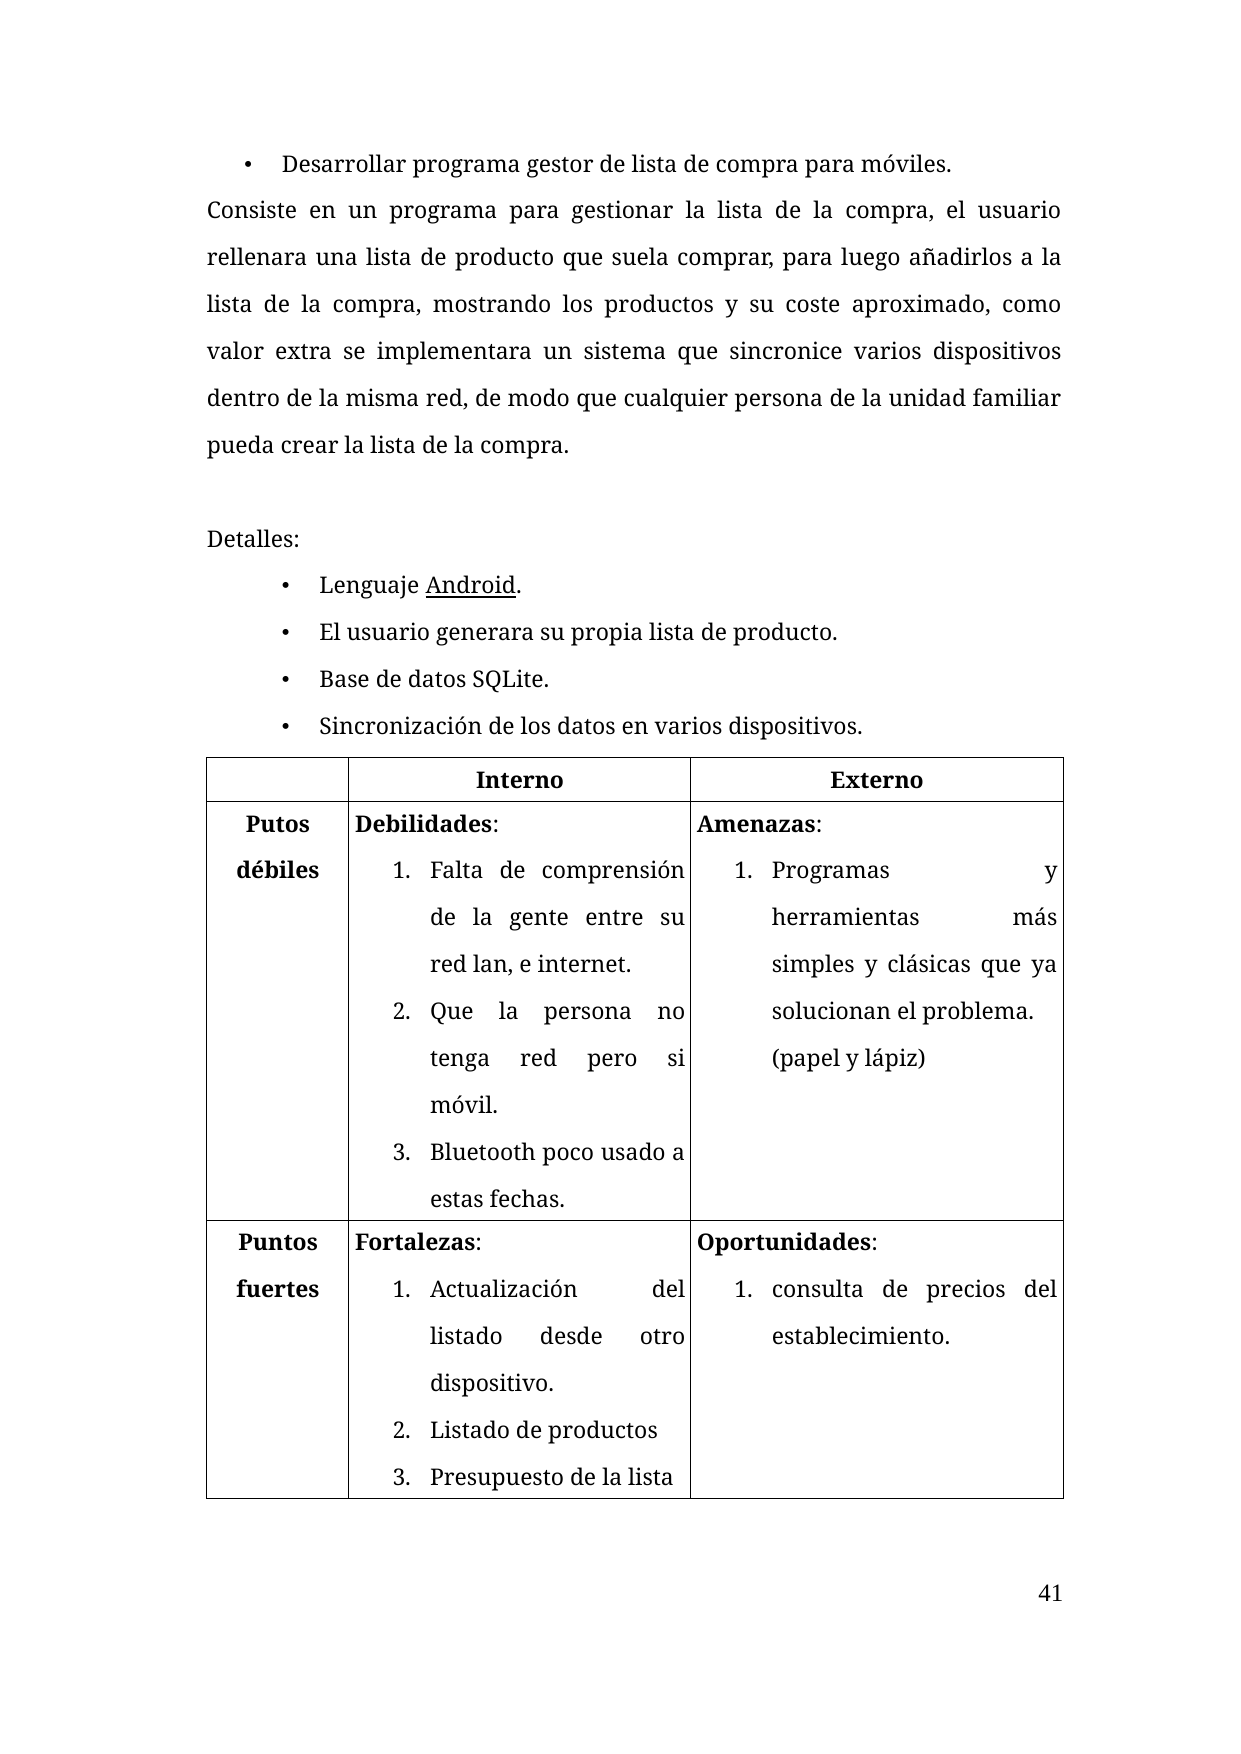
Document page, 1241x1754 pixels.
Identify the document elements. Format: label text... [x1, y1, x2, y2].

text Detalles: [207, 523, 1063, 554]
table_cell Amenazas: Programas y herramientas más simples y clásicas que ya solucionan el problema. (papel y lápiz) [691, 802, 1063, 1219]
table_cell Fortalezas: Actualización del listado desde otro dispositivo. Listado de productos Presupuesto de la lista [349, 1221, 690, 1498]
table_cell Puntos fuertes [207, 1221, 348, 1498]
list Base de datos SQLite. [282, 663, 1063, 694]
table_cell Oportunidades: consulta de precios del establecimiento. [691, 1221, 1063, 1498]
text Consiste en un programa para gestionar la lista de la compra, el usuario rellenara una lista de producto que suela comprar, para luego añadirlos a la lista de la compra, mostrando los productos y su coste aproximado, como valor extra se implementara un sistema que sincronice varios dispositivos dentro de la misma red, de modo que cualquier persona de la unidad familiar pueda crear la lista de la compra. [207, 194, 1063, 460]
table_header Interno [349, 758, 690, 801]
list Lenguaje Android. [282, 569, 1063, 601]
table_header [207, 758, 348, 801]
table_cell Putos débiles [207, 802, 348, 1219]
list Desarrollar programa gestor de lista de compra para móviles. [244, 148, 1063, 179]
table_cell Debilidades: Falta de comprensión de la gente entre su red lan, e internet. Que la persona no tenga red pero si móvil. Bluetooth poco usado a estas fechas. [349, 802, 690, 1219]
table_header Externo [691, 758, 1063, 801]
list El usuario generara su propia lista de producto. [282, 616, 1063, 648]
list Sincronización de los datos en varios dispositivos. [282, 710, 1063, 741]
